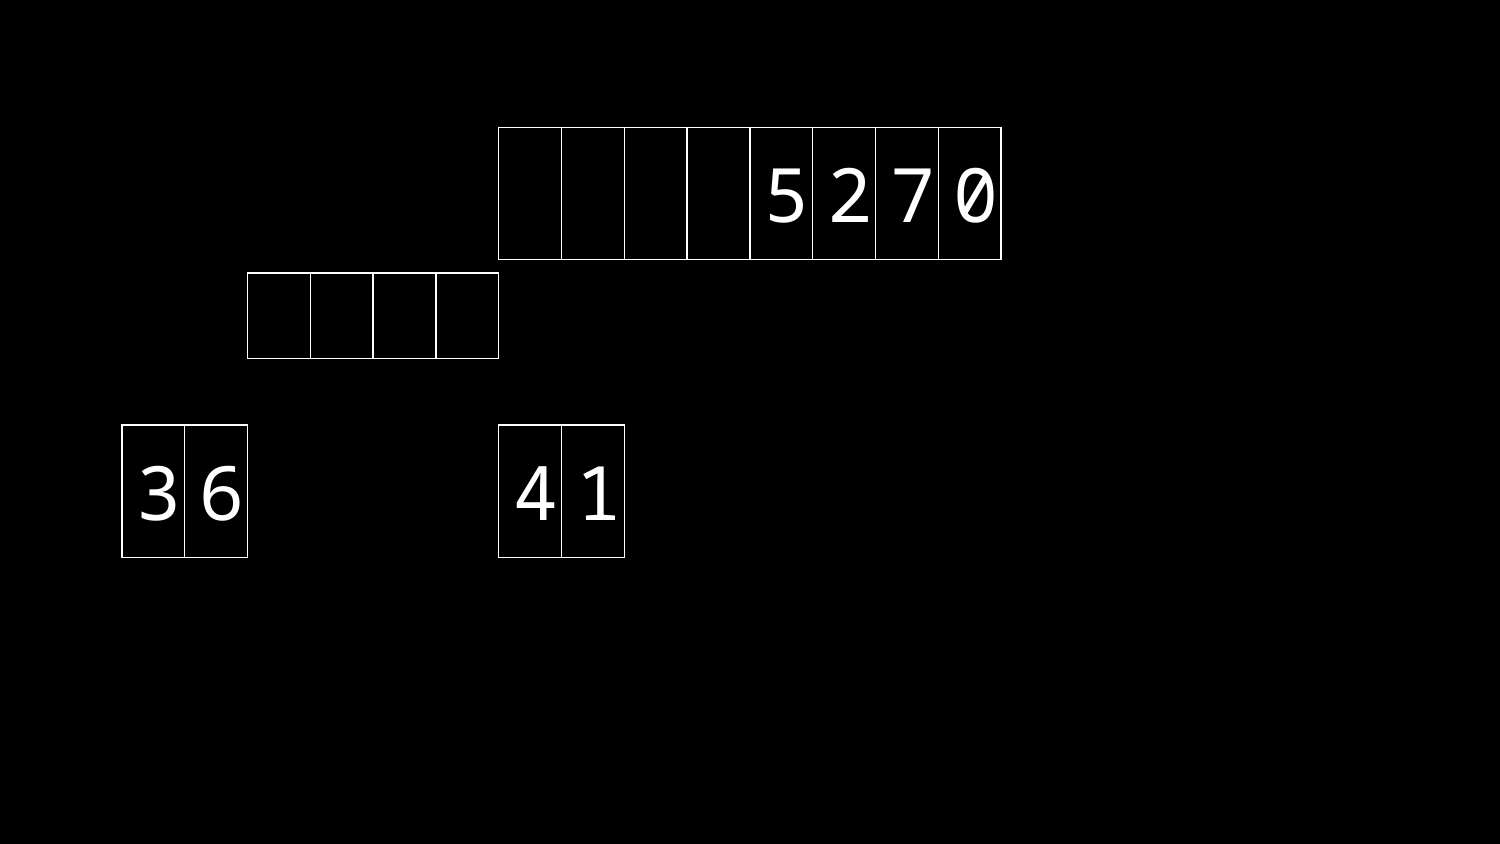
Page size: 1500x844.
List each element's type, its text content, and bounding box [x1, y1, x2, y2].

table_header 6 [185, 426, 247, 557]
table_header 2 [813, 128, 875, 259]
table_header 1 [562, 426, 624, 557]
table_header [625, 128, 686, 259]
table_header 7 [876, 128, 938, 259]
table_header 4 [499, 426, 561, 557]
table_header [437, 274, 498, 358]
table_header [499, 128, 561, 259]
table_header [248, 274, 310, 358]
table_header [688, 128, 749, 259]
table_header 5 [751, 128, 812, 259]
table_header 0 [939, 128, 1000, 259]
table_header [374, 274, 435, 358]
table_header [562, 128, 624, 259]
table_header 3 [123, 426, 184, 557]
table_header [311, 274, 372, 358]
